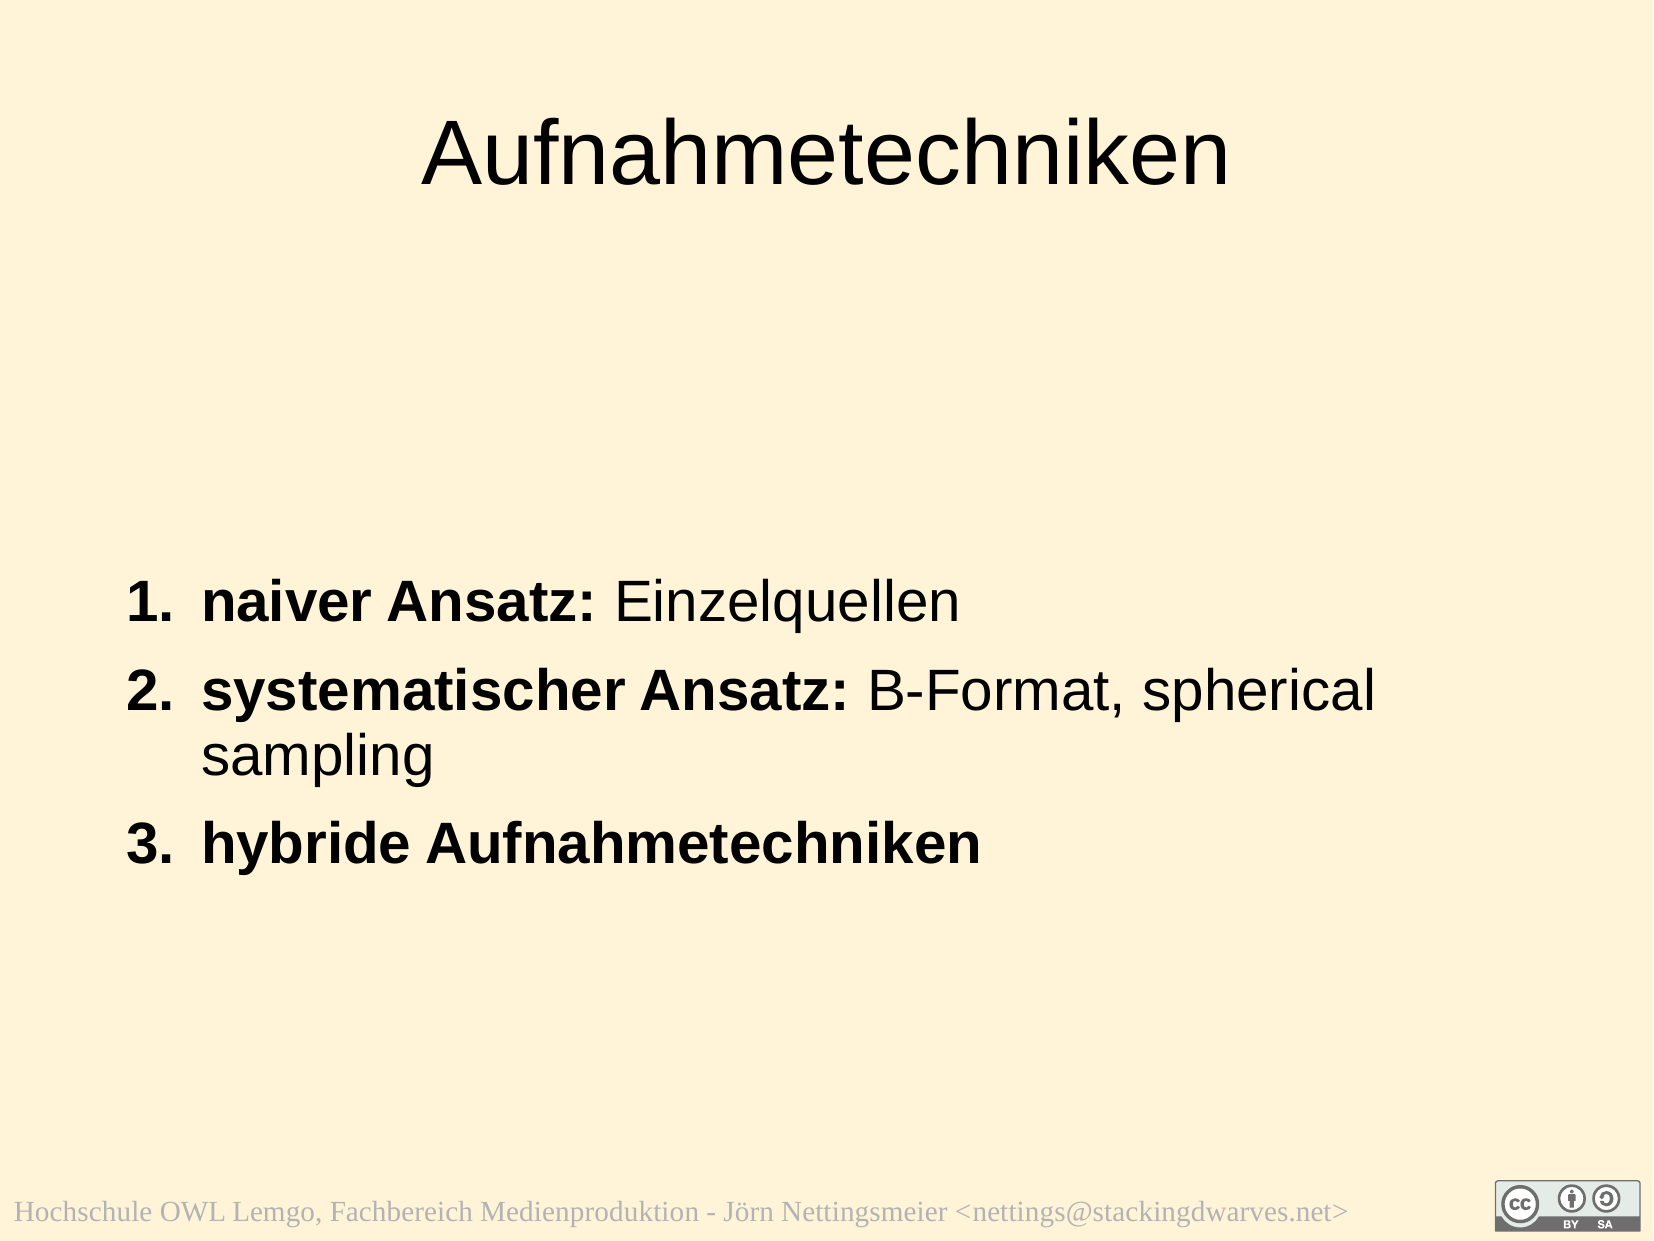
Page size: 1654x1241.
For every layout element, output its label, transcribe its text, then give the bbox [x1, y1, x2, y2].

title Aufnahmetechniken [82, 49, 1571, 257]
list naiver Ansatz: Einzelquellen systematischer Ansatz: B-Format, spherical sampling hybride Aufnahmetechniken [37, 568, 1612, 1241]
